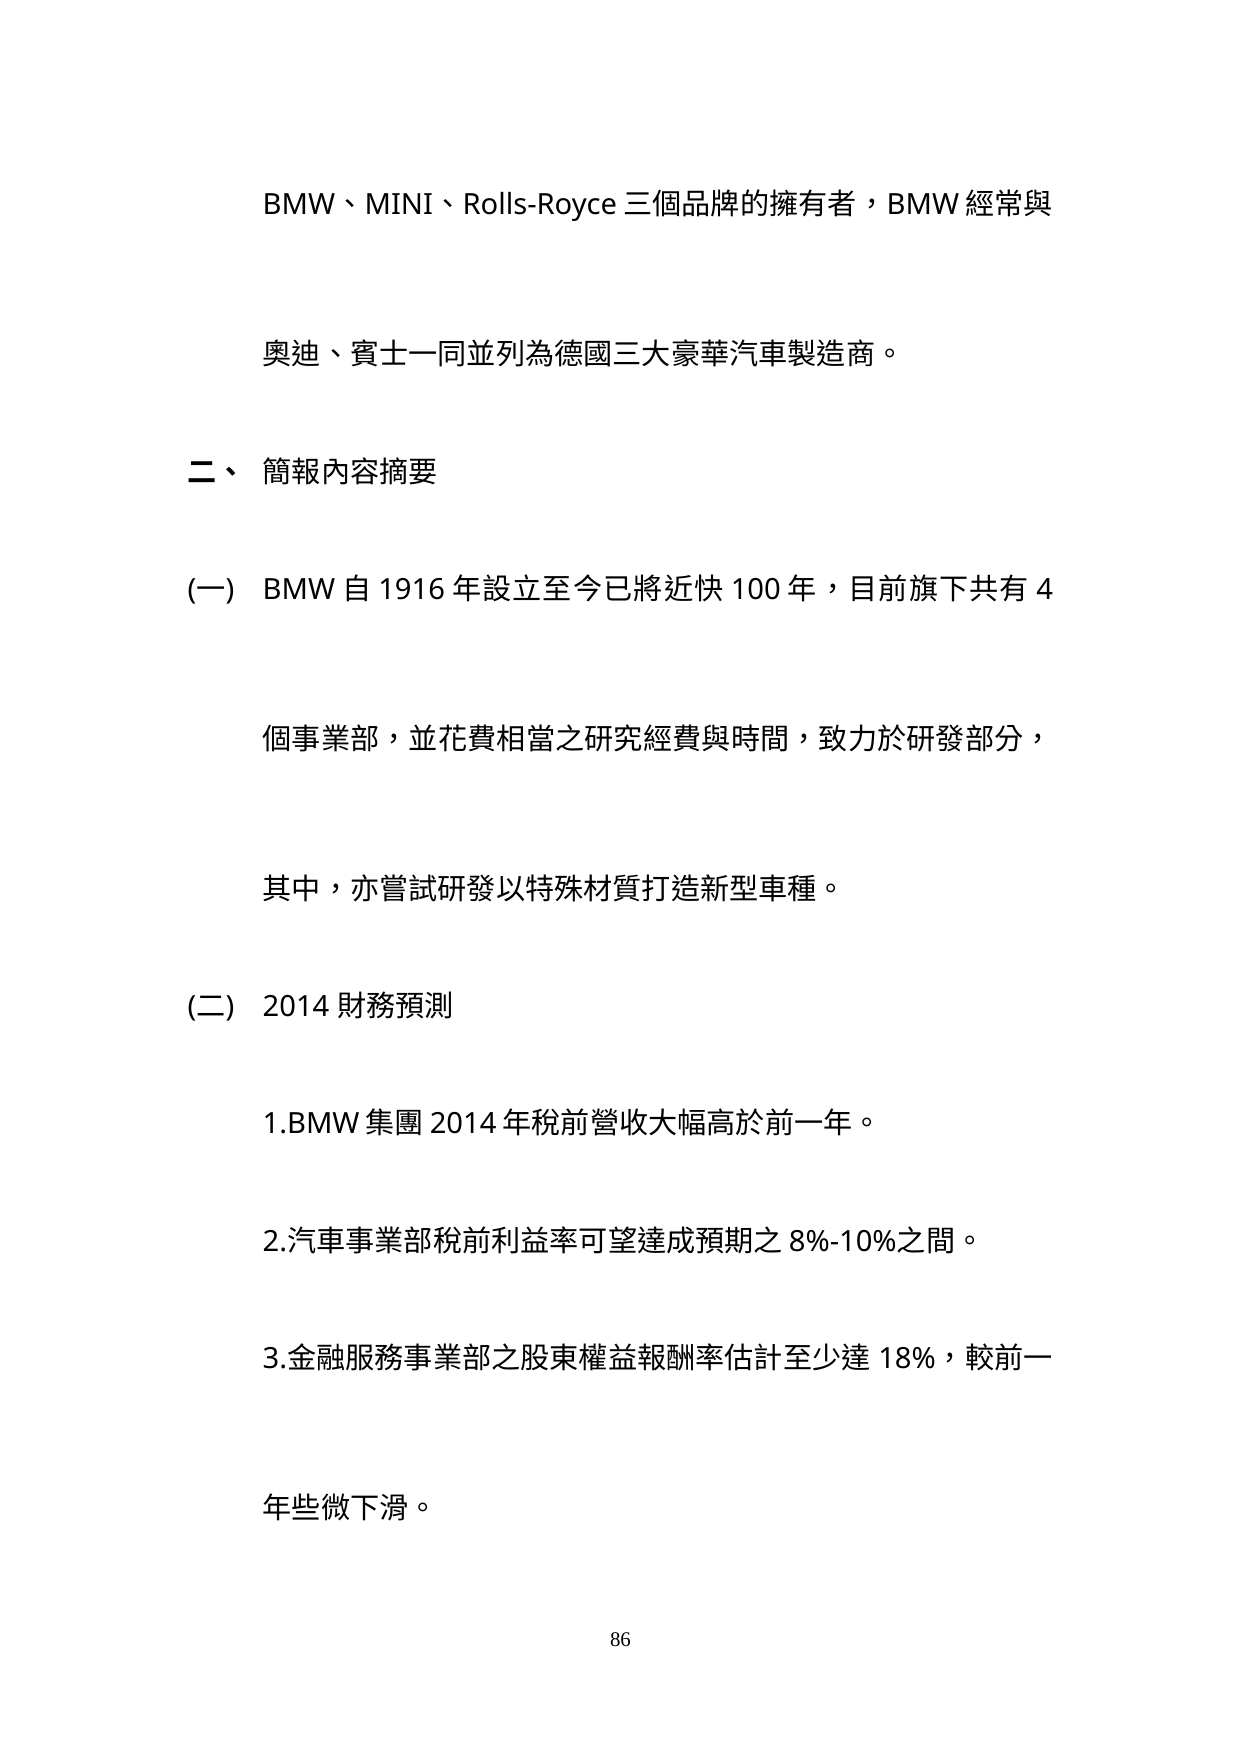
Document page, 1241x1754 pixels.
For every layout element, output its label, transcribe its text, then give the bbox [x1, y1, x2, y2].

list BMW自1916年設立至今已將近快100年，目前旗下共有4個事業部，並花費相當之研究經費與時間，致力於研發部分，其中，亦嘗試研發以特殊材質打造新型車種。 [187, 549, 1053, 924]
list 簡報內容摘要 [187, 432, 1053, 507]
text 3.金融服務事業部之股東權益報酬率估計至少達18%，較前一年些微下滑。 [262, 1318, 1053, 1543]
list 2014 財務預測 [187, 966, 1053, 1041]
text 1.BMW集團2014年稅前營收大幅高於前一年。 [262, 1084, 1053, 1159]
text BMW、MINI、Rolls-Royce三個品牌的擁有者，BMW經常與奧迪、賓士一同並列為德國三大豪華汽車製造商。 [262, 164, 1053, 389]
text 2.汽車事業部稅前利益率可望達成預期之8%-10%之間。 [262, 1201, 1053, 1276]
